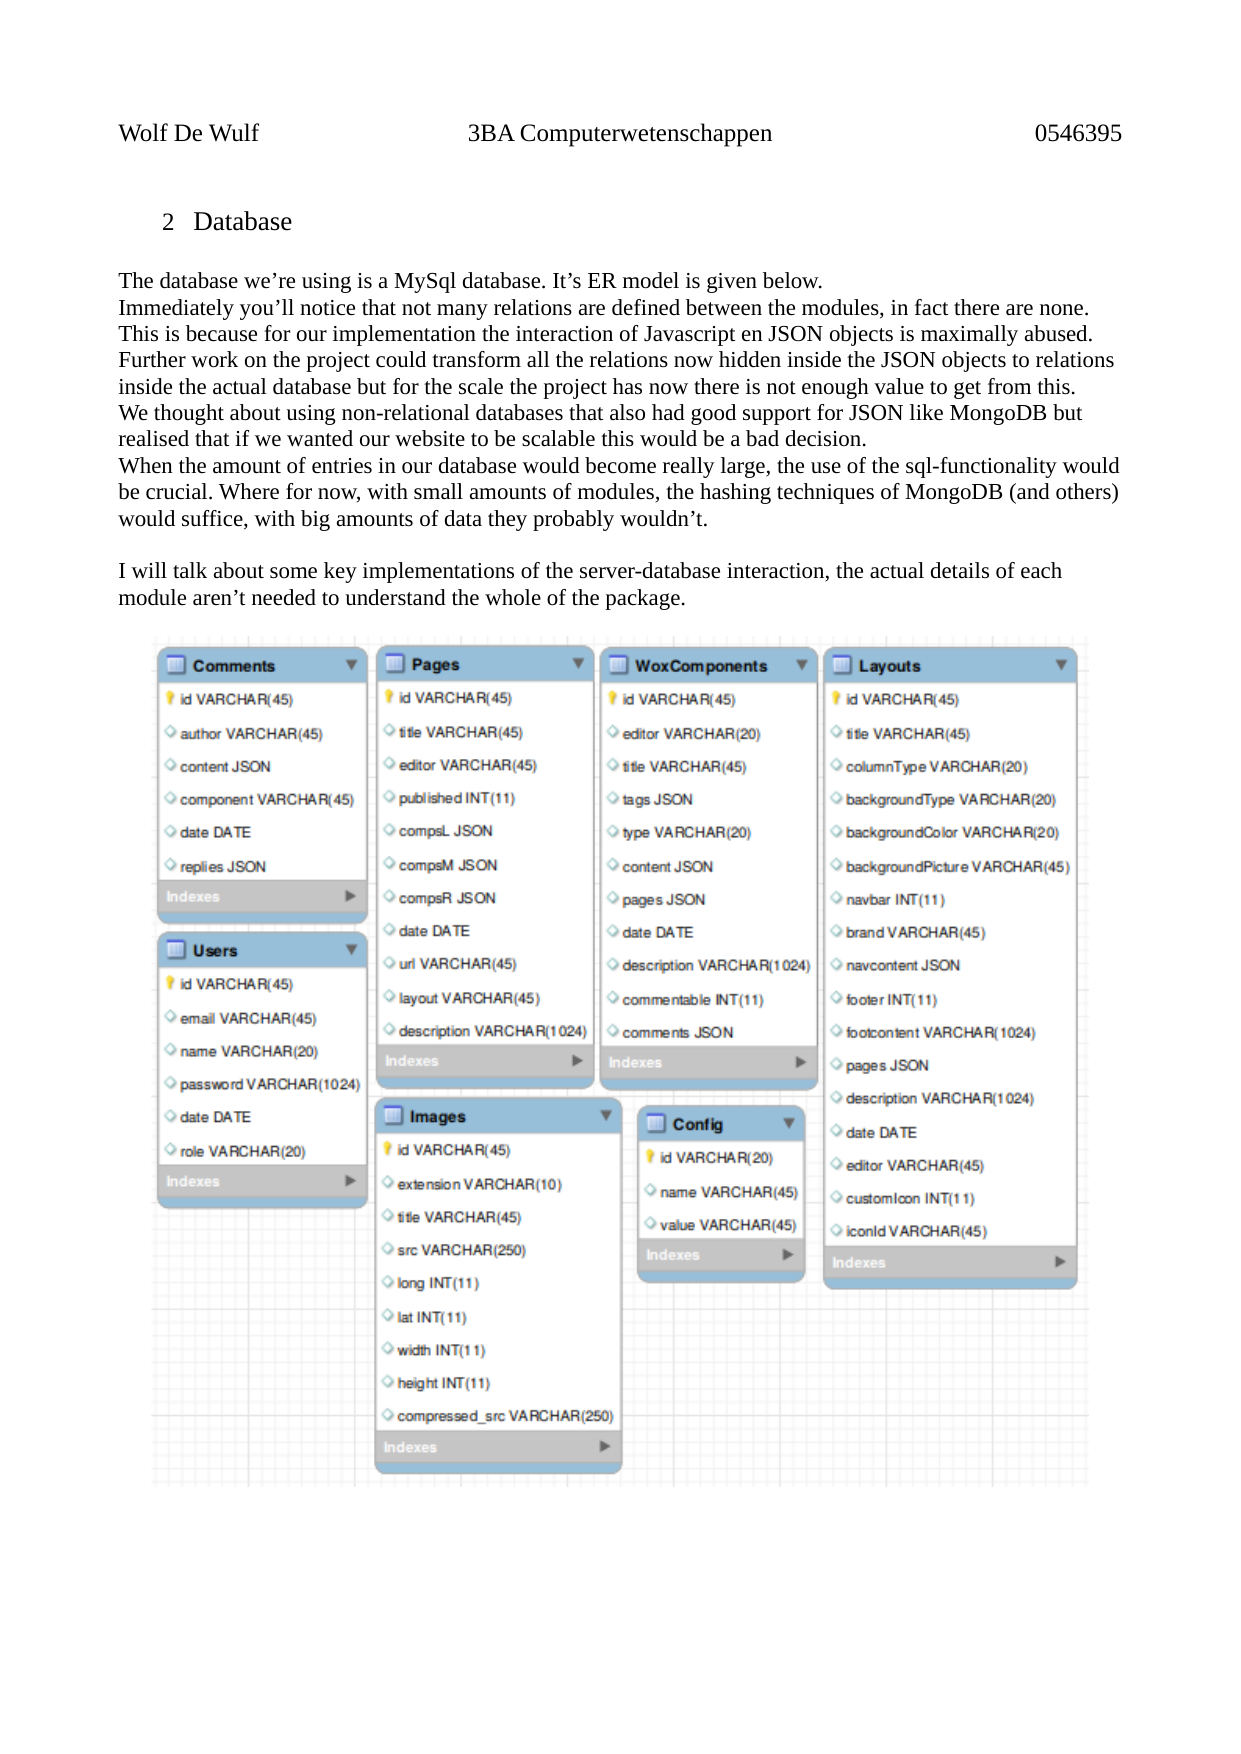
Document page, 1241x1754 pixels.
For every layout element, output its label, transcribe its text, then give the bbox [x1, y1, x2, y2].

list Database [156, 205, 1122, 236]
text This is because for our implementation the interaction of Javascript en JSON objects is maximally abused. [118, 320, 1122, 346]
text I will talk about some key implementations of the server-database interaction, the actual details of each module aren’t needed to understand the whole of the package. [118, 557, 1122, 610]
picture [151, 636, 1089, 1487]
text The database we’re using is a MySql database. It’s ER model is given below. [118, 267, 1122, 294]
text Immediately you’ll notice that not many relations are defined between the modules, in fact there are none. [118, 294, 1122, 320]
text When the amount of entries in our database would become really large, the use of the sql-functionality would be crucial. Where for now, with small amounts of modules, the hashing techniques of MongoDB (and others) would suffice, with big amounts of data they probably wouldn’t. [118, 452, 1122, 531]
text Further work on the project could transform all the relations now hidden inside the JSON objects to relations inside the actual database but for the scale the project has now there is not enough value to get from this. [118, 346, 1122, 399]
text We thought about using non-relational databases that also had good support for JSON like MongoDB but realised that if we wanted our website to be scalable this would be a bad decision. [118, 399, 1122, 452]
